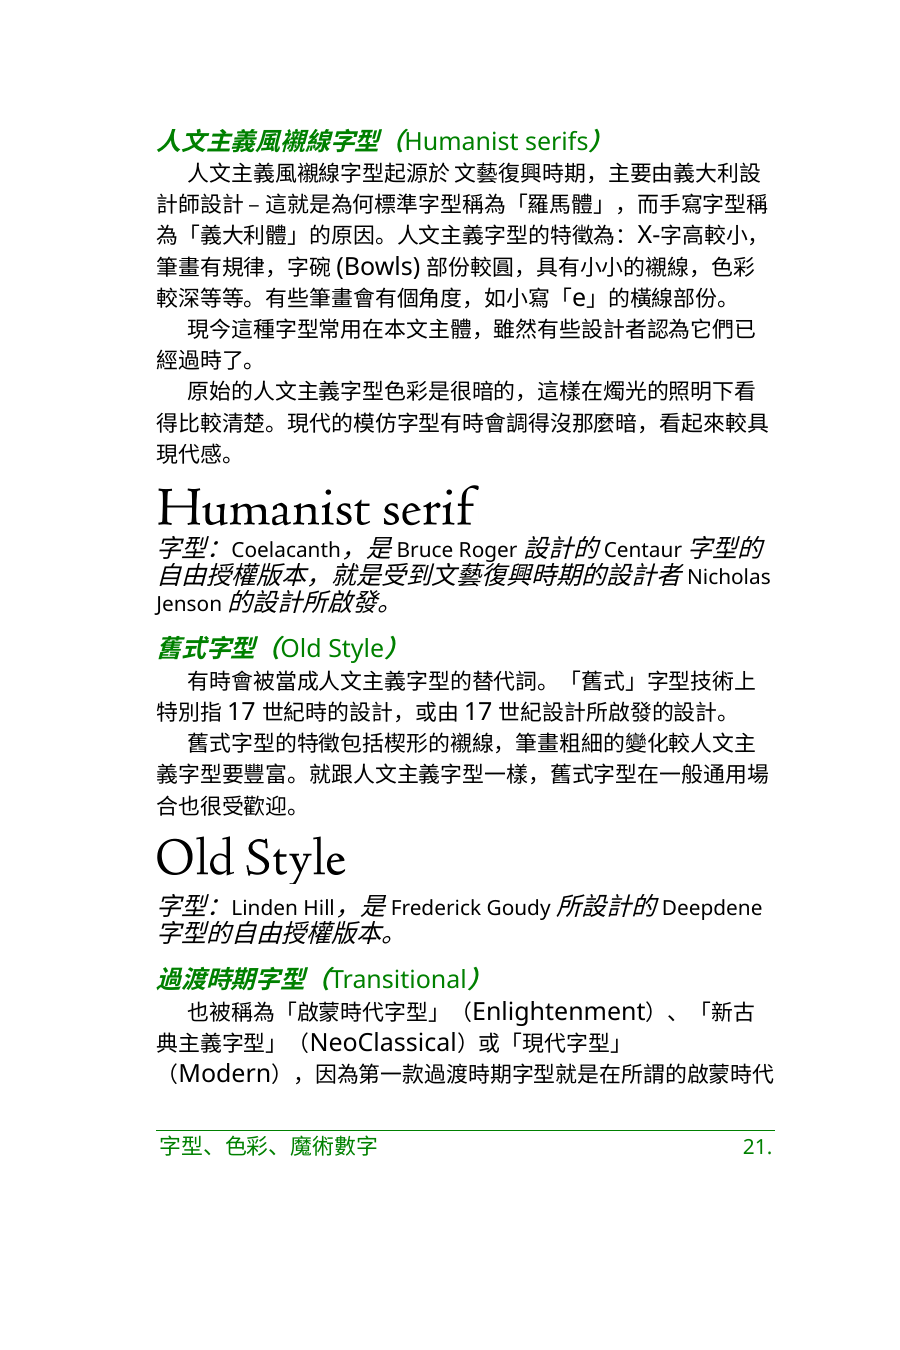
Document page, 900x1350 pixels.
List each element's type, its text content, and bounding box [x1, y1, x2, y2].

text 也被稱為「啟蒙時代字型」（Enlightenment）、「新古典主義字型」（NeoClassical）或「現代字型」（Modern），因為第一款過渡時期字型就是在所謂的啟蒙時代 [156, 995, 775, 1089]
table_cell 字型：Linden Hill，是 Frederick Goudy 所設計的 Deepdene 字型的自由授權版本。 [156, 886, 775, 948]
text 人文主義風襯線字型起源於 文藝復興時期，主要由義大利設計師設計 – 這就是為何標準字型稱為「羅馬體」，而手寫字型稱為「義大利體」的原因。人文主義字型的特徵為：X-字高較小，筆畫有規律，字碗 (Bowls) 部份較圓，具有小小的襯線，色彩較深等等。有些筆畫會有個角度，如小寫「e」的橫線部份。 [156, 156, 775, 312]
picture [156, 483, 479, 526]
subtitle 人文主義風襯線字型（Humanist serifs） [156, 125, 775, 156]
picture [156, 835, 346, 884]
table_cell 字型：Coelacanth，是 Bruce Roger 設計的 Centaur 字型的自由授權版本，就是受到文藝復興時期的設計者 Nicholas Jenson 的設計所啟發。 [156, 528, 775, 617]
subtitle 舊式字型（Old Style） [156, 633, 775, 664]
text 現今這種字型常用在本文主體，雖然有些設計者認為它們已經過時了。 [156, 312, 775, 375]
text 有時會被當成人文主義字型的替代詞。「舊式」字型技術上特別指 17 世紀時的設計，或由 17 世紀設計所啟發的設計。 [156, 664, 775, 727]
table_header [156, 835, 775, 886]
subtitle 過渡時期字型（Transitional） [156, 964, 775, 995]
table_header [156, 484, 775, 528]
text 原始的人文主義字型色彩是很暗的，這樣在燭光的照明下看得比較清楚。現代的模仿字型有時會調得沒那麼暗，看起來較具現代感。 [156, 375, 775, 469]
text 舊式字型的特徵包括楔形的襯線，筆畫粗細的變化較人文主義字型要豐富。就跟人文主義字型一樣，舊式字型在一般通用場合也很受歡迎。 [156, 727, 775, 820]
